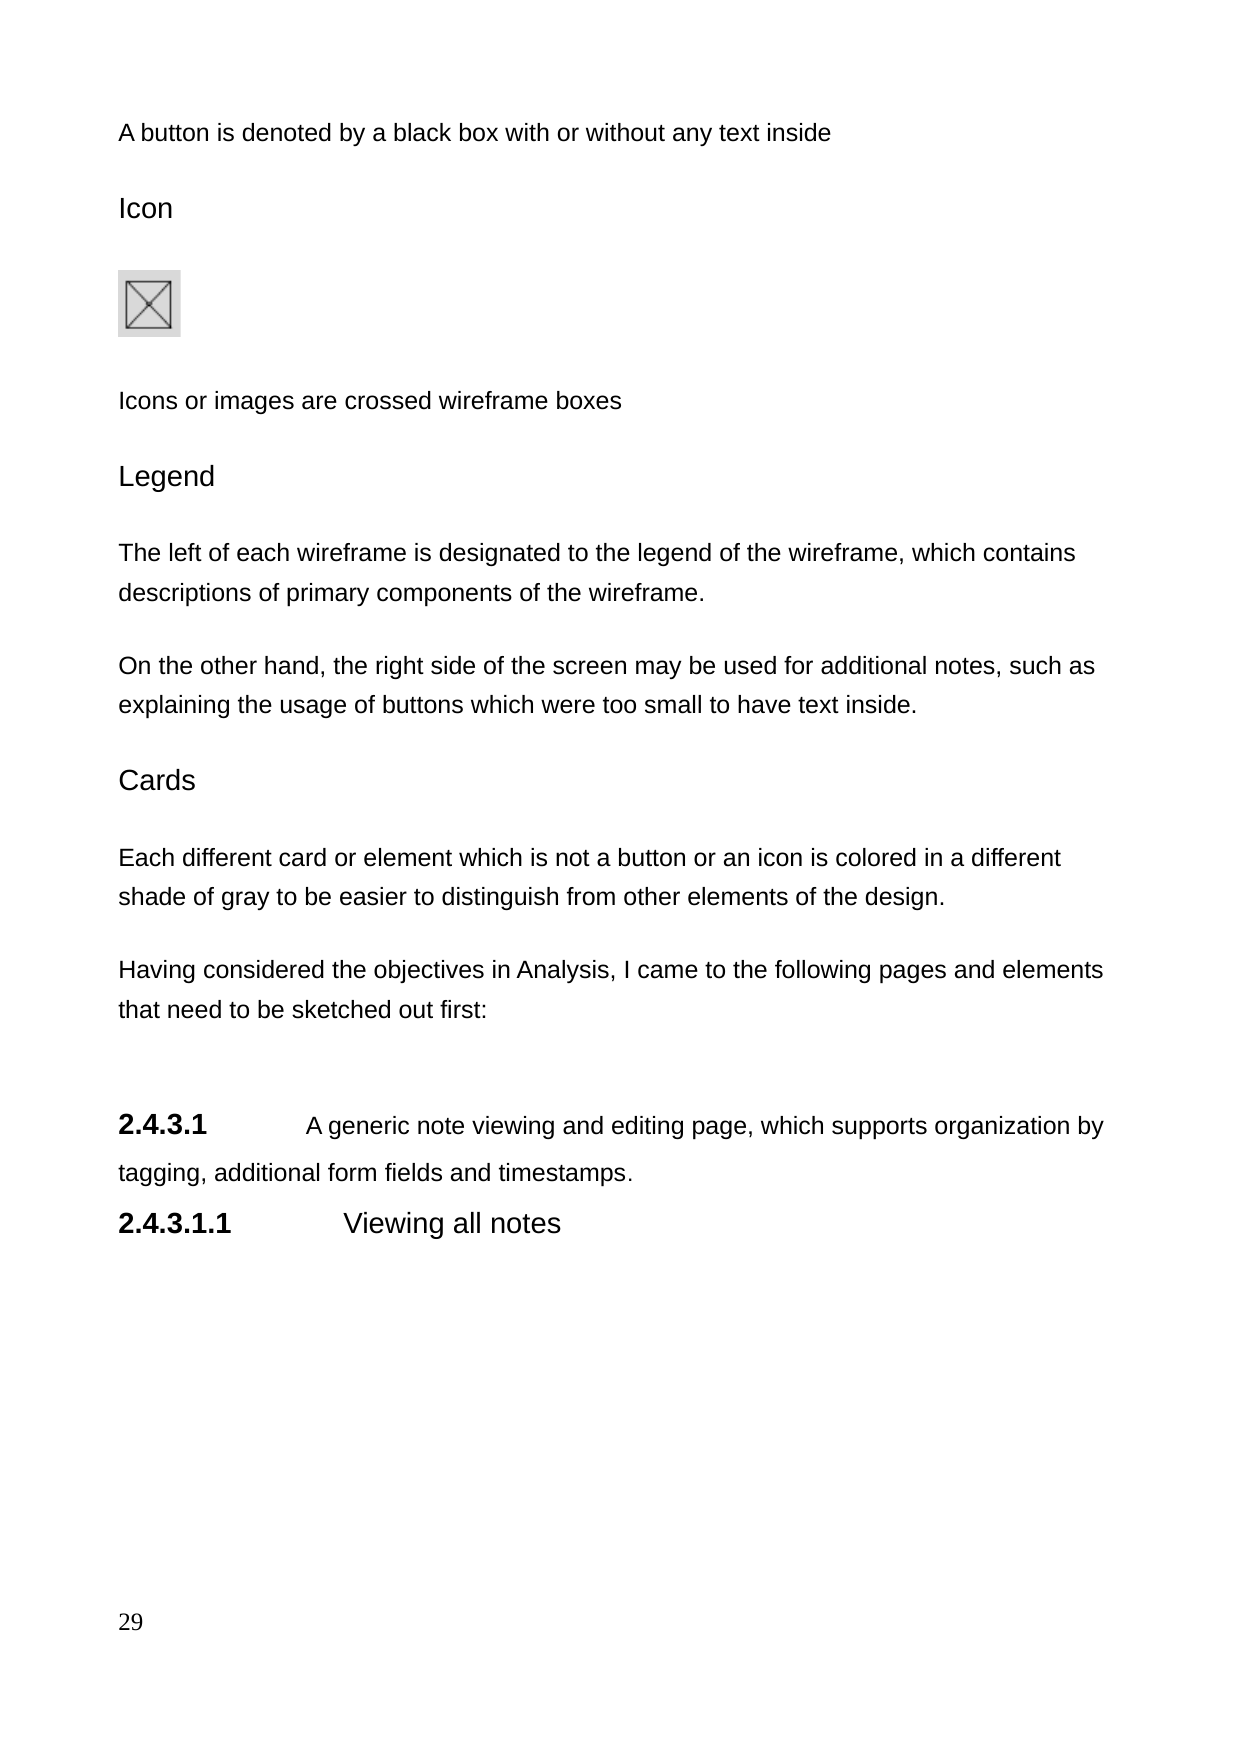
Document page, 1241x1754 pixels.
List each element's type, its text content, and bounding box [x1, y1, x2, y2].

text The left of each wireframe is designated to the legend of the wireframe, which contains descriptions of primary components of the wireframe. [118, 538, 1122, 607]
text Legend [118, 459, 1122, 492]
text A button is denoted by a black box with or without any text inside [118, 118, 1122, 147]
text On the other hand, the right side of the screen may be used for additional notes, such as explaining the usage of buttons which were too small to have text inside. [118, 651, 1122, 719]
list A generic note viewing and editing page, which supports organization by tagging, additional form fields and timestamps. [118, 1107, 1122, 1187]
text Icon [118, 191, 1122, 224]
text Cards [118, 763, 1122, 797]
text Icons or images are crossed wireframe boxes [118, 386, 1122, 414]
list Viewing all notes [118, 1206, 1122, 1240]
text Each different card or element which is not a button or an icon is colored in a different shade of gray to be easier to distinguish from other elements of the design. [118, 843, 1122, 911]
picture [118, 270, 181, 337]
text Having considered the objectives in Analysis, I came to the following pages and elements that need to be sketched out first: [118, 955, 1122, 1024]
